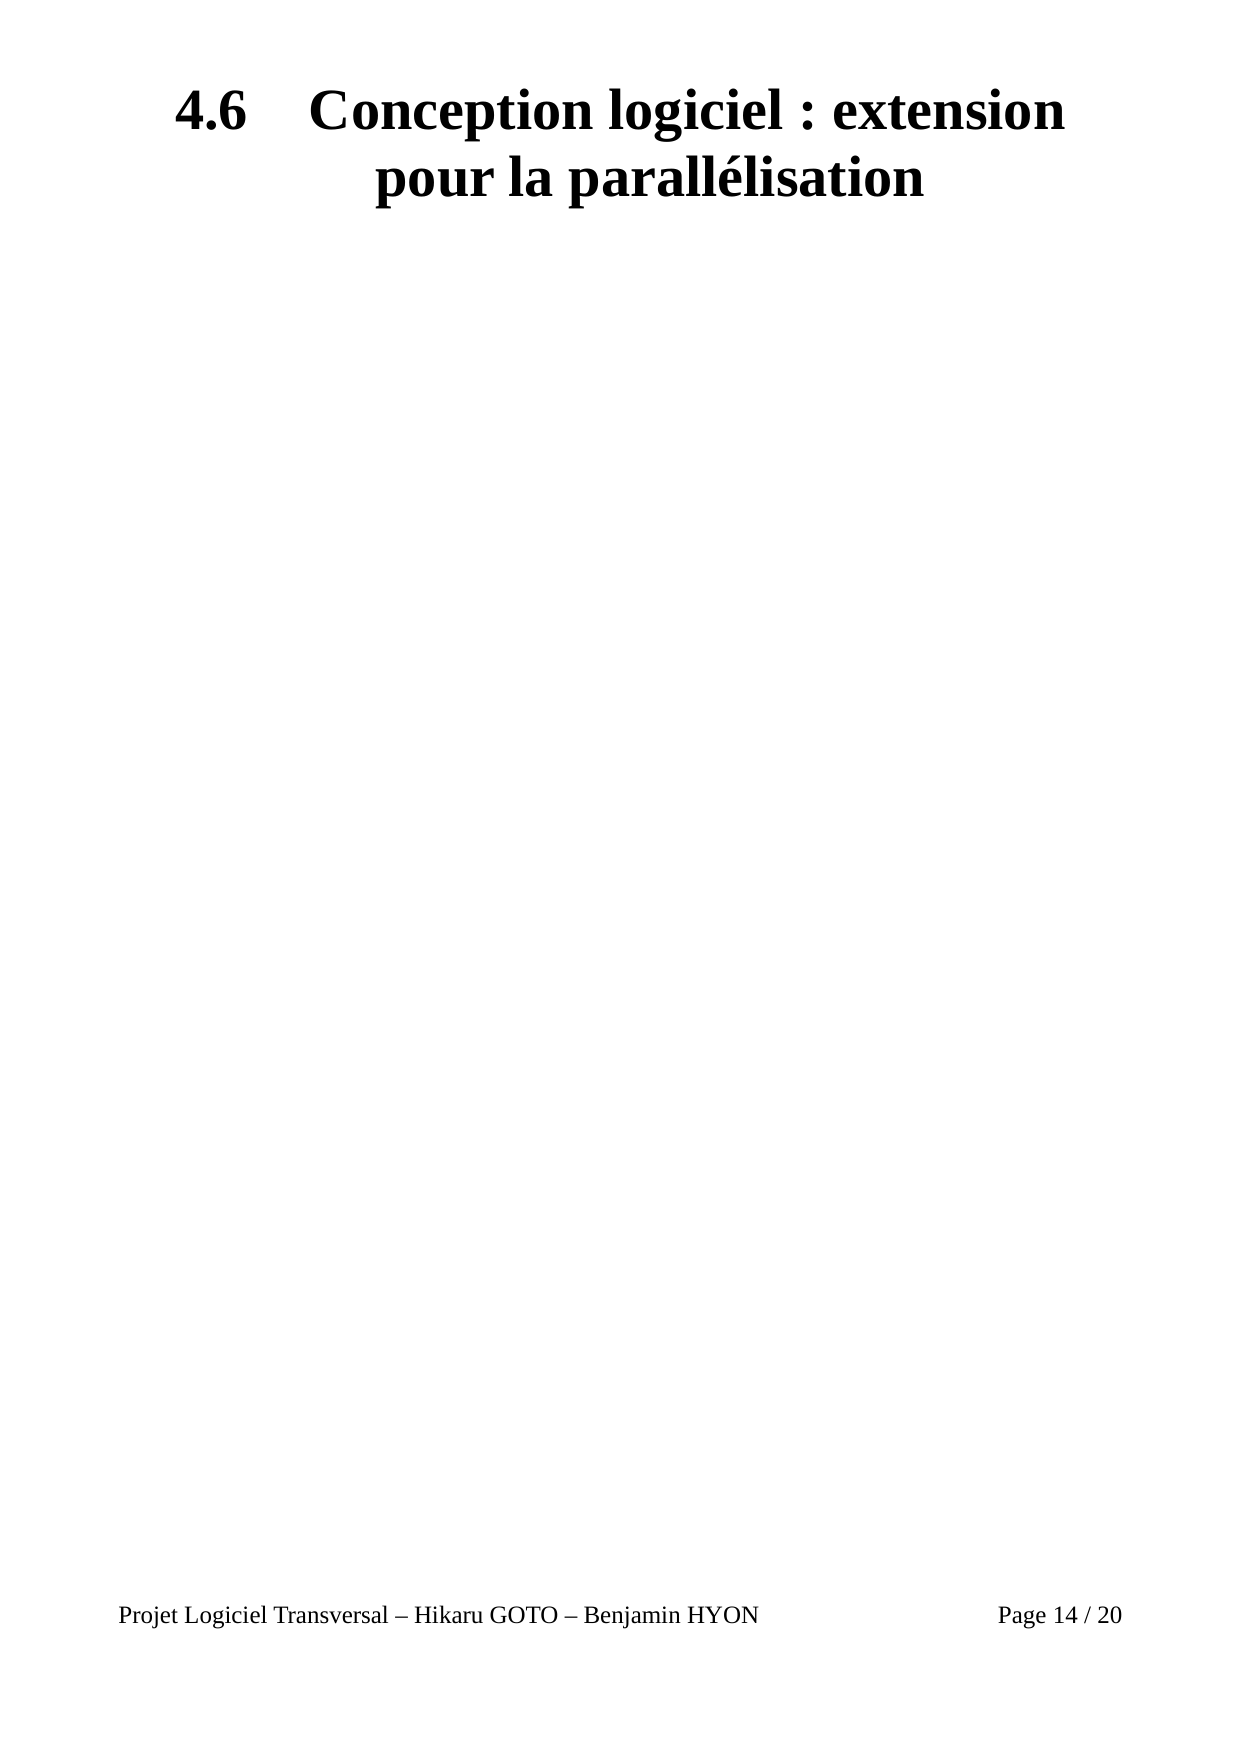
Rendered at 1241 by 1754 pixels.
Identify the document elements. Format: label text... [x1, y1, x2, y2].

subtitle Conception logiciel : extension pour la parallélisation [118, 75, 1122, 209]
